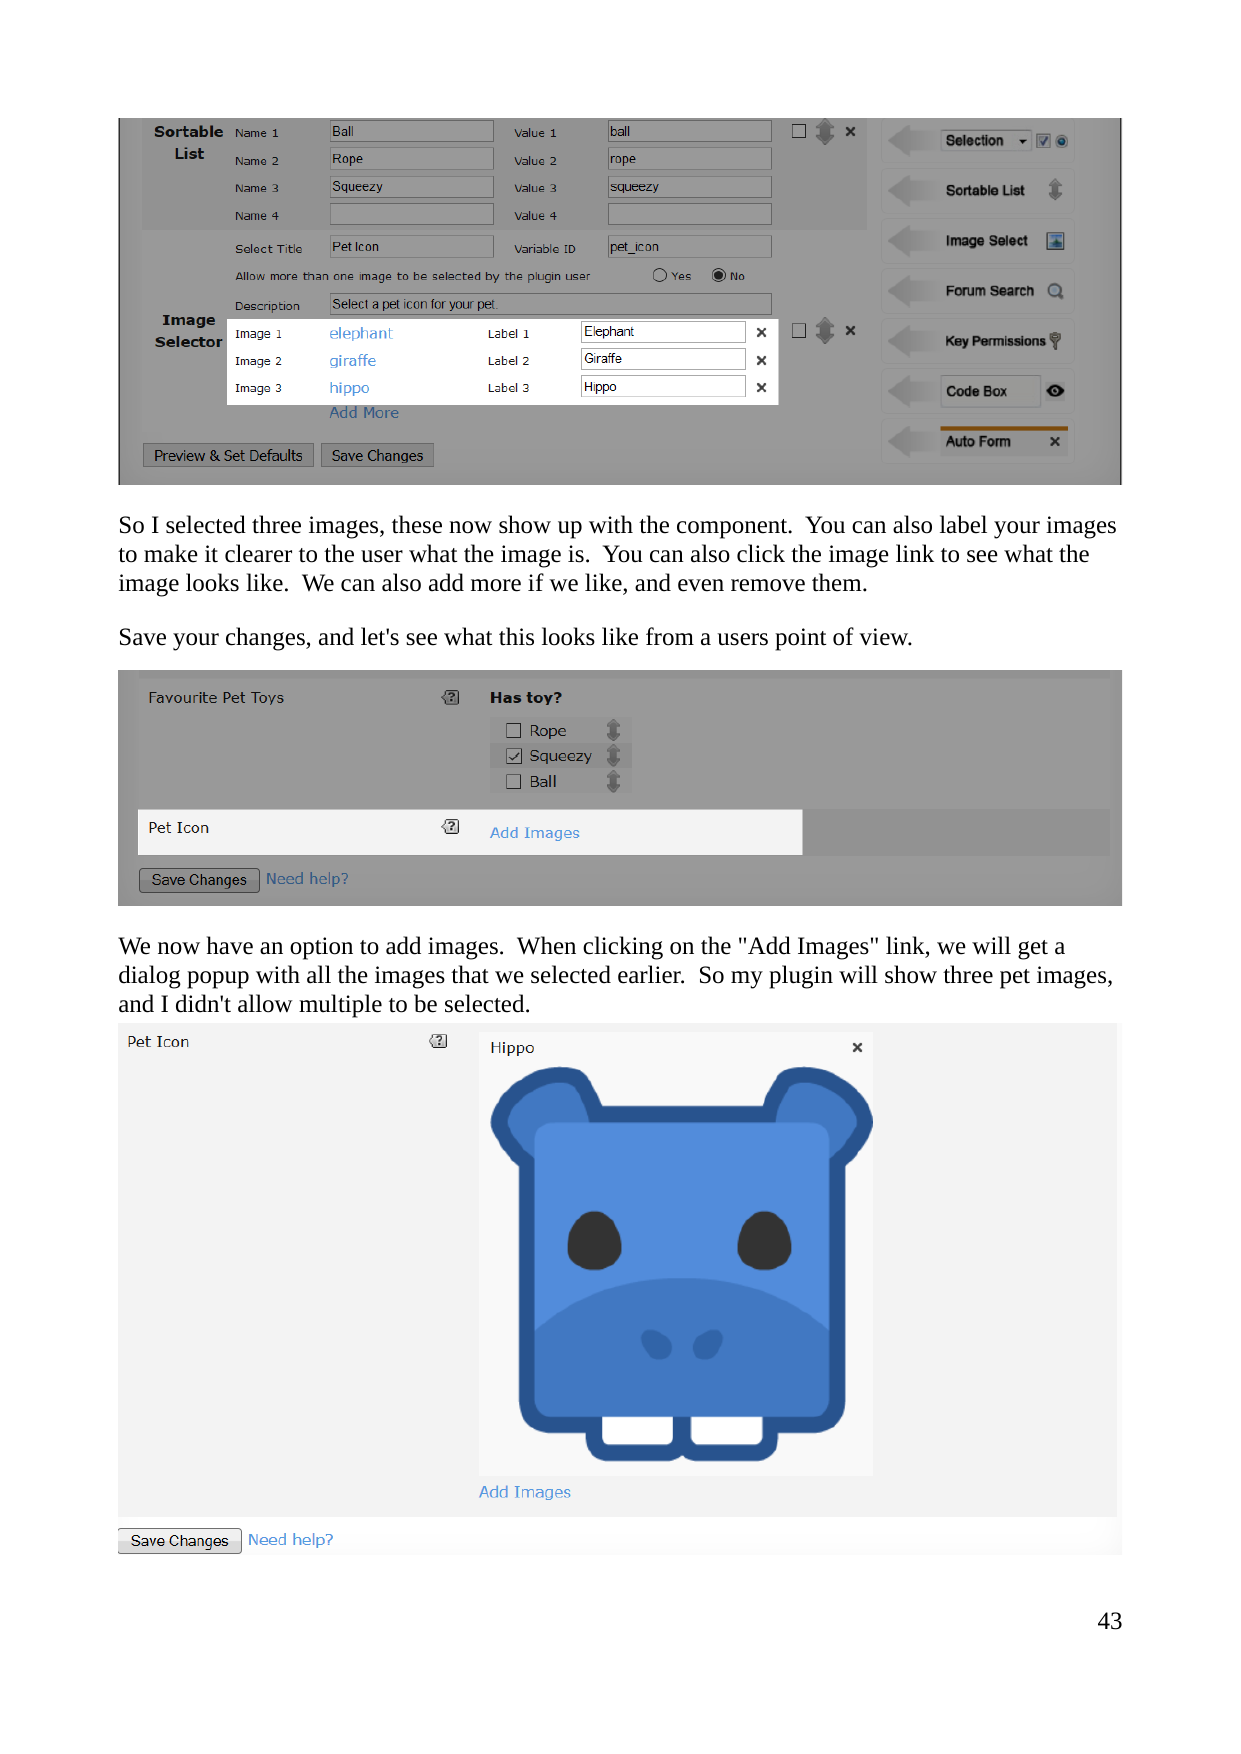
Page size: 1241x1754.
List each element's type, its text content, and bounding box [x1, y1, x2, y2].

picture [118, 118, 1123, 485]
text So I selected three images, these now show up with the component. You can also label your images to make it clearer to the user what the image is. You can also click the image link to see what the image looks like. We can also add more if we like, and even remove them. [118, 510, 1122, 596]
picture [118, 1023, 1123, 1555]
text Save your changes, and let's see what this looks like from a users point of view. [118, 622, 1122, 651]
text We now have an option to add images. When clicking on the "Add Images" link, we will get a dialog popup with all the images that we selected earlier. So my plugin will show three pet images, and I didn't allow multiple to be selected. [118, 931, 1122, 1017]
picture [118, 670, 1123, 906]
